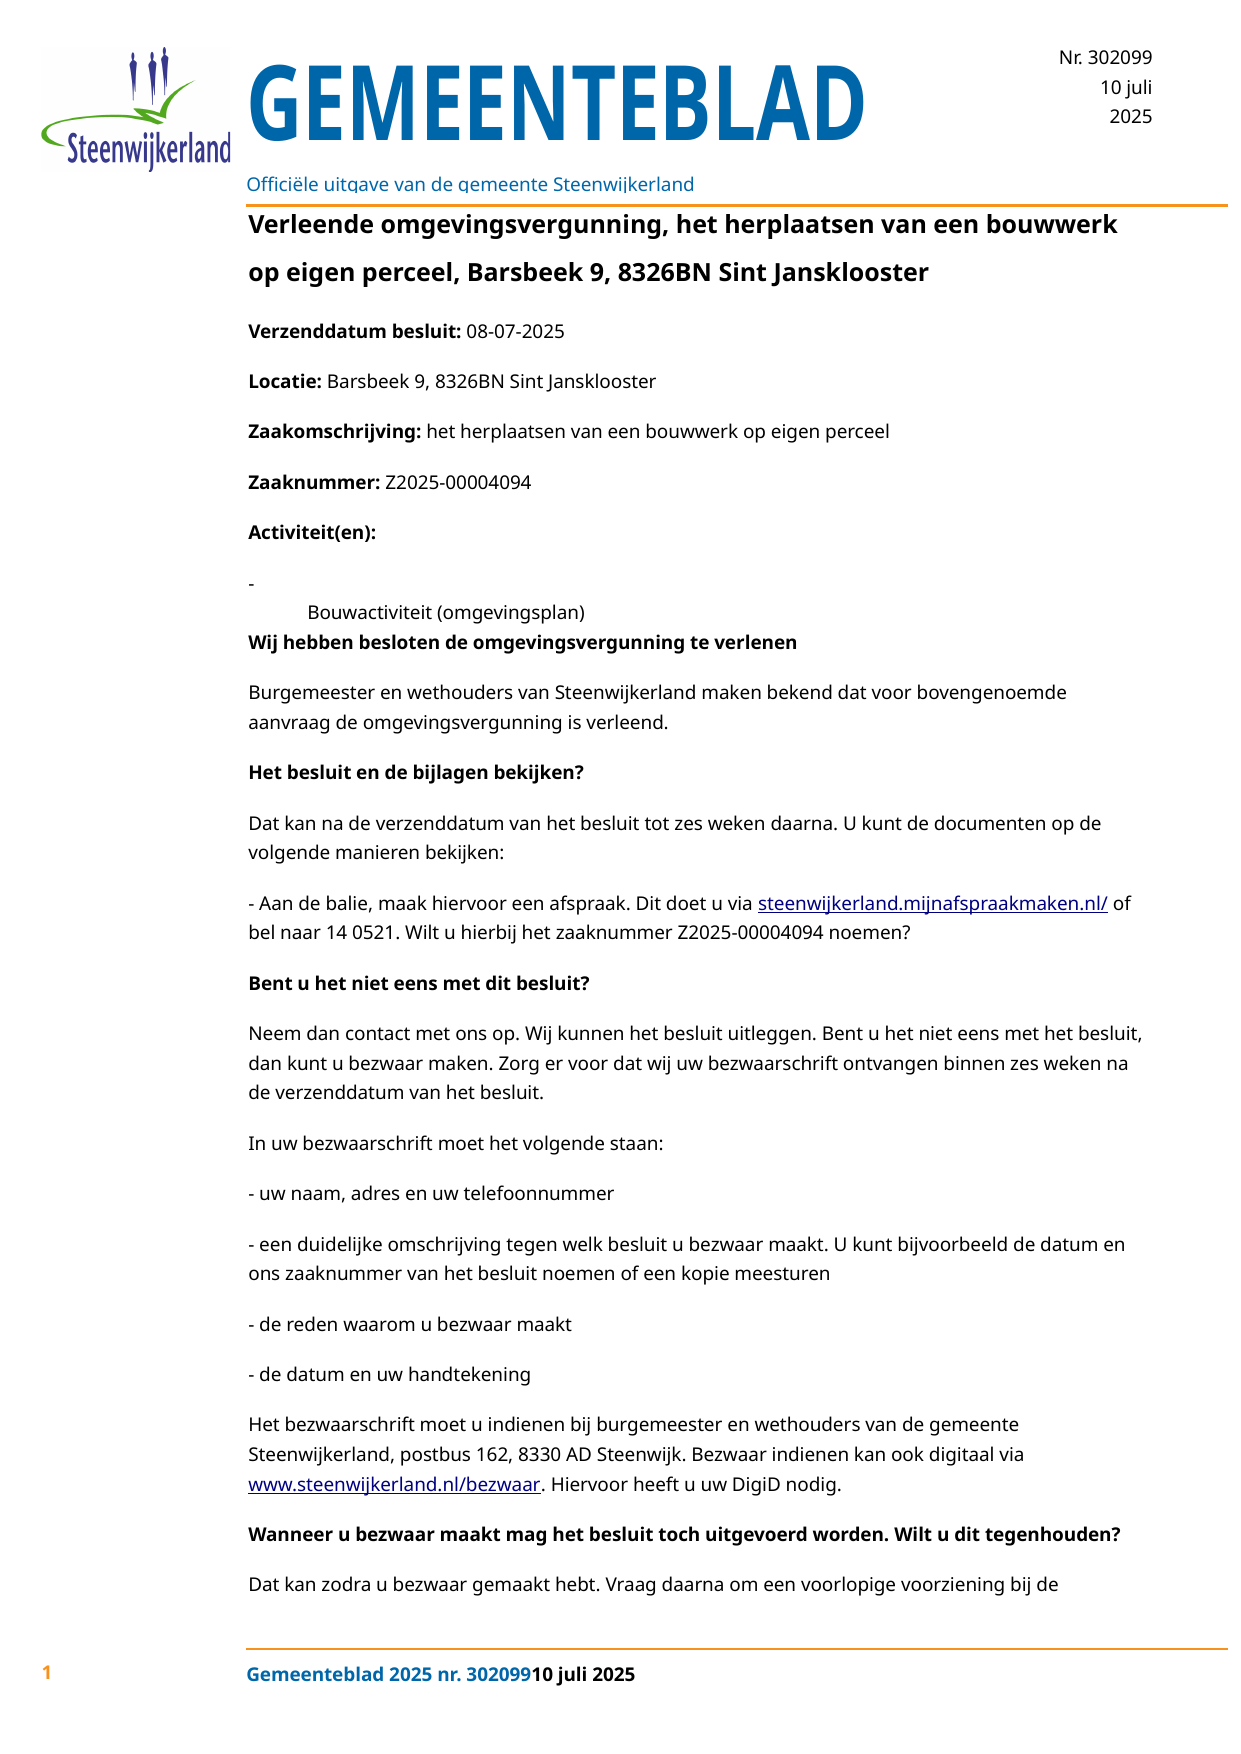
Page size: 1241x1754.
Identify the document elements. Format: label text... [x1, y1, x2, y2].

text - een duidelijke omschrijving tegen welk besluit u bezwaar maakt. U kunt bijvoorbeeld de datum en ons zaaknummer van het besluit noemen of een kopie meesturen [248, 1231, 1152, 1286]
text - de datum en uw handtekening [248, 1361, 1152, 1387]
text Verleende omgevingsvergunning, het herplaatsen van een bouwwerk op eigen perceel, Barsbeek 9, 8326BN Sint Jansklooster [248, 207, 1152, 288]
text Activiteit(en): [248, 519, 1152, 545]
text Het bezwaarschrift moet u indienen bij burgemeester en wethouders van de gemeente Steenwijkerland, postbus 162, 8330 AD Steenwijk. Bezwaar indienen kan ook digitaal via www.steenwijkerland.nl/bezwaar. Hiervoor heeft u uw DigiD nodig. [248, 1412, 1152, 1497]
text Het besluit en de bijlagen bekijken? [248, 759, 1152, 785]
list Bouwactiviteit (omgevingsplan) [248, 599, 1152, 625]
text Wij hebben besloten de omgevingsvergunning te verlenen [248, 629, 1152, 655]
text Bent u het niet eens met dit besluit? [248, 970, 1152, 996]
text Zaakomschrijving: het herplaatsen van een bouwwerk op eigen perceel [248, 419, 1152, 444]
text Wanneer u bezwaar maakt mag het besluit toch uitgevoerd worden. Wilt u dit tegenhouden? [248, 1521, 1152, 1547]
text Dat kan zodra u bezwaar gemaakt hebt. Vraag daarna om een voorlopige voorziening bij de [248, 1572, 1152, 1597]
text - de reden waarom u bezwaar maakt [248, 1311, 1152, 1337]
text Burgemeester en wethouders van Steenwijkerland maken bekend dat voor bovengenoemde aanvraag de omgevingsvergunning is verleend. [248, 679, 1152, 735]
text In uw bezwaarschrift moet het volgende staan: [248, 1130, 1152, 1156]
picture [41, 47, 231, 172]
text Verzenddatum besluit: 08-07-2025 [248, 318, 1152, 344]
text Locatie: Barsbeek 9, 8326BN Sint Jansklooster [248, 368, 1152, 394]
text Dat kan na de verzenddatum van het besluit tot zes weken daarna. U kunt de documenten op de volgende manieren bekijken: [248, 810, 1152, 865]
text - uw naam, adres en uw telefoonnummer [248, 1180, 1152, 1206]
text Neem dan contact met ons op. Wij kunnen het besluit uitleggen. Bent u het niet eens met het besluit, dan kunt u bezwaar maken. Zorg er voor dat wij uw bezwaarschrift ontvangen binnen zes weken na de verzenddatum van het besluit. [248, 1020, 1152, 1105]
text - Aan de balie, maak hiervoor een afspraak. Dit doet u via steenwijkerland.mijnafspraakmaken.nl/ of bel naar 14 0521. Wilt u hierbij het zaaknummer Z2025-00004094 noemen? [248, 890, 1152, 945]
text Zaaknummer: Z2025-00004094 [248, 469, 1152, 495]
